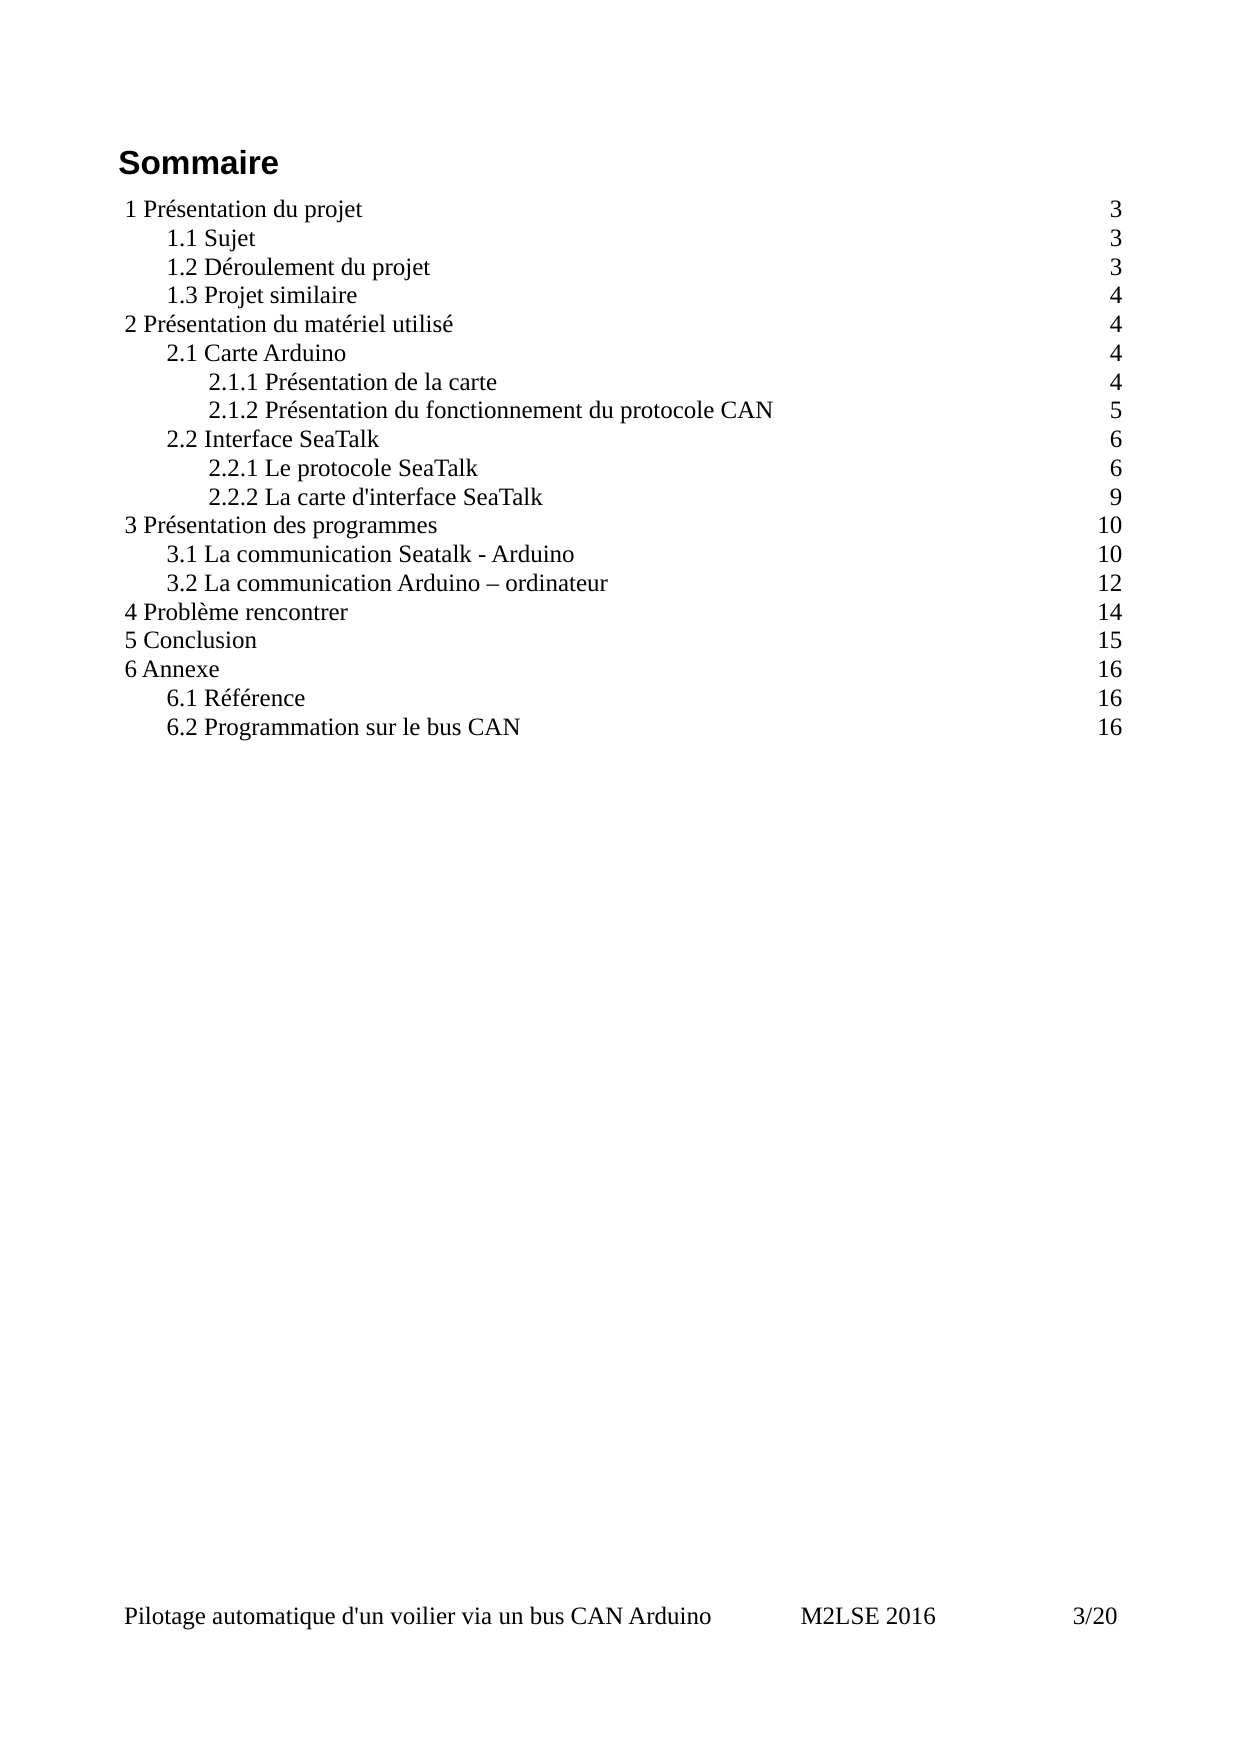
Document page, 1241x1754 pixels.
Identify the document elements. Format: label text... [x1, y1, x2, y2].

text 1.3 Projet similaire 4 [148, 280, 1122, 309]
text 2.1.1 Présentation de la carte 4 [177, 367, 1122, 395]
text 1 Présentation du projet 3 [118, 194, 1122, 223]
text 6 Annexe 16 [118, 654, 1122, 683]
text 3 Présentation des programmes 10 [118, 510, 1122, 539]
text 1.2 Déroulement du projet 3 [148, 252, 1122, 280]
text 2.1.2 Présentation du fonctionnement du protocole CAN 5 [177, 395, 1122, 424]
text 3.1 La communication Seatalk - Arduino 10 [148, 539, 1122, 568]
text 6.1 Référence 16 [148, 683, 1122, 712]
text 3.2 La communication Arduino – ordinateur 12 [148, 568, 1122, 597]
text 2 Présentation du matériel utilisé 4 [118, 309, 1122, 338]
subtitle Sommaire [118, 143, 1122, 182]
text 2.1 Carte Arduino 4 [148, 338, 1122, 367]
text 5 Conclusion 15 [118, 625, 1122, 654]
text 6.2 Programmation sur le bus CAN 16 [148, 712, 1122, 740]
text 2.2 Interface SeaTalk 6 [148, 424, 1122, 453]
text 2.2.1 Le protocole SeaTalk 6 [177, 453, 1122, 482]
text 1.1 Sujet 3 [148, 223, 1122, 252]
text 4 Problème rencontrer 14 [118, 597, 1122, 625]
text 2.2.2 La carte d'interface SeaTalk 9 [177, 482, 1122, 510]
